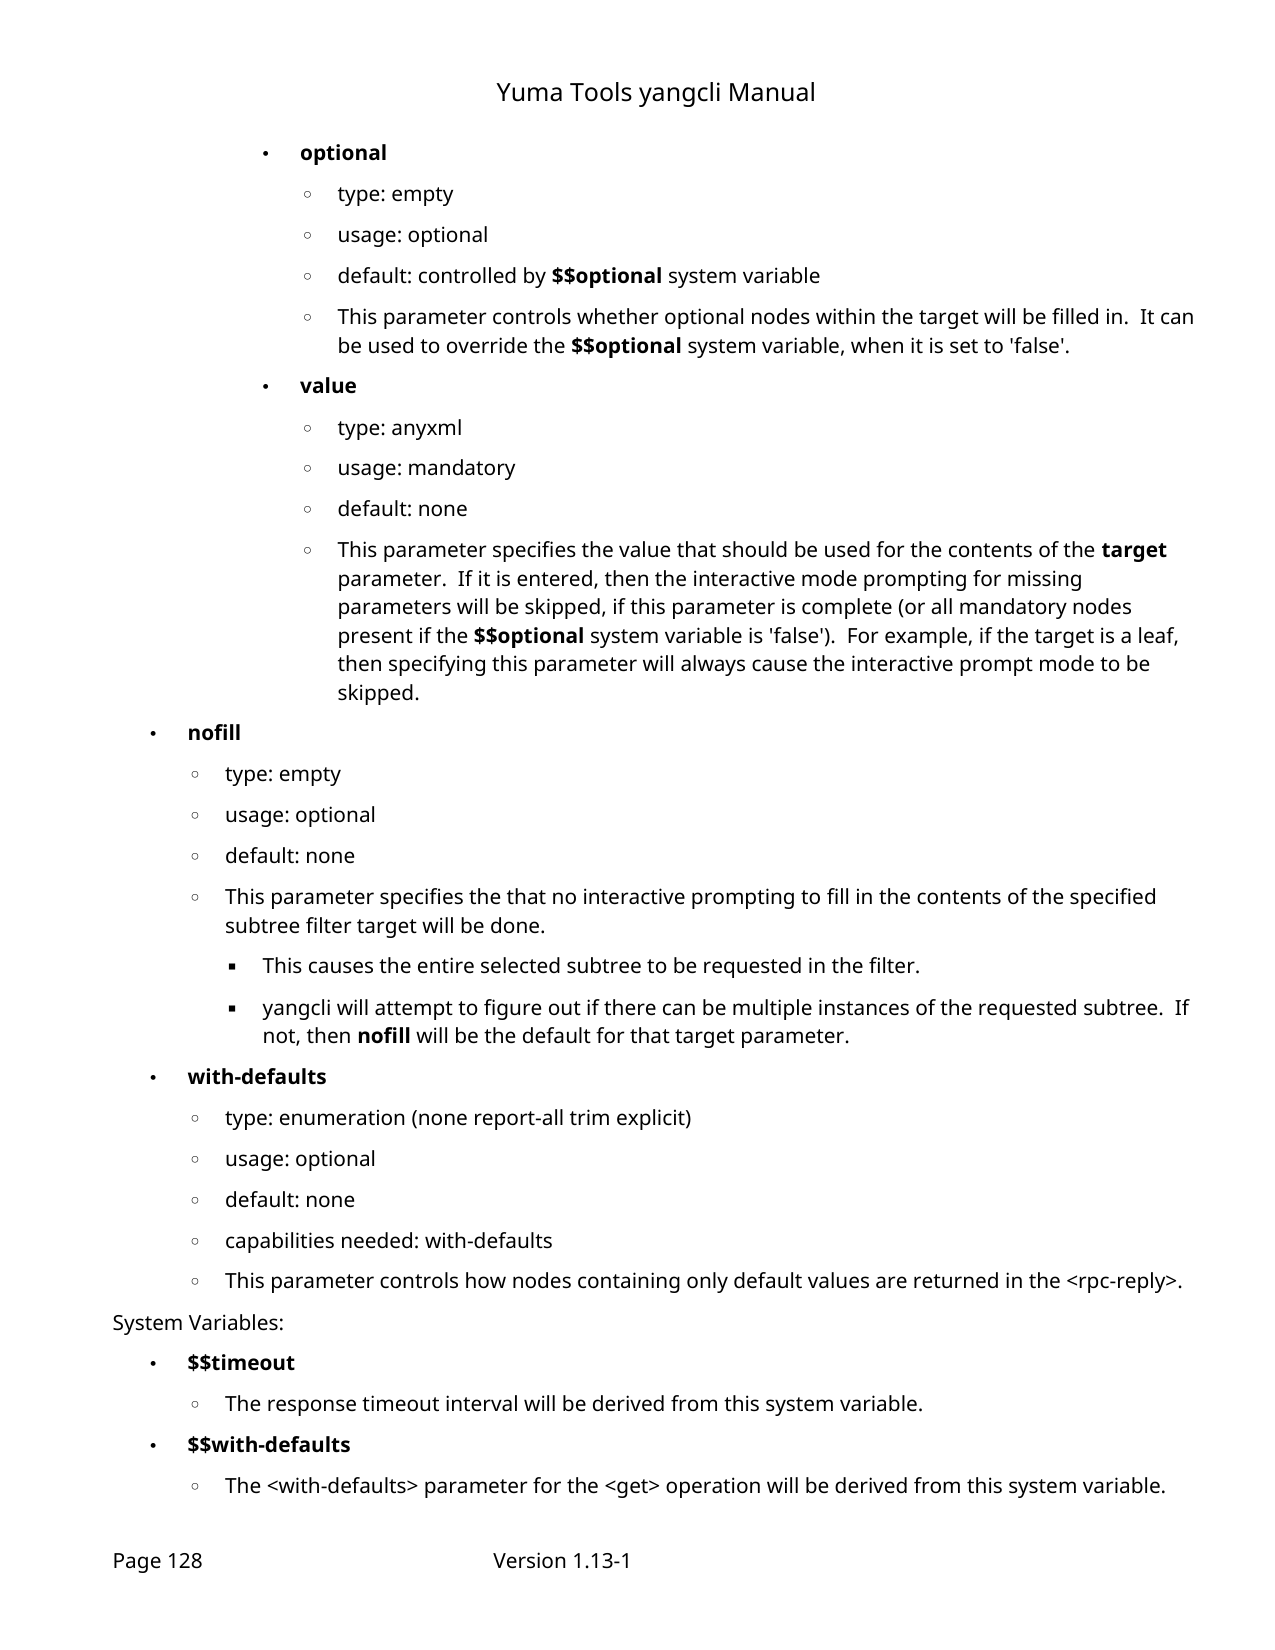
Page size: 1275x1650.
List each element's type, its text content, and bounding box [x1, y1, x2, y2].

list The <with-defaults> parameter for the <get> operation will be derived from this system variable. [187, 1471, 1200, 1500]
list $$with-defaults [150, 1430, 1200, 1459]
list type: enumeration (none report-all trim explicit) [187, 1103, 1200, 1131]
list with-defaults [150, 1062, 1200, 1090]
list default: none [300, 494, 1200, 523]
list type: anyxml [300, 413, 1200, 441]
list default: none [187, 841, 1200, 870]
list usage: optional [300, 220, 1200, 249]
list This causes the entire selected subtree to be requested in the filter. [225, 952, 1200, 980]
list type: empty [300, 179, 1200, 208]
list default: controlled by $$optional system variable [300, 261, 1200, 290]
list capabilities needed: with-defaults [187, 1226, 1200, 1254]
list This parameter controls how nodes containing only default values are returned in the <rpc-reply>. [187, 1267, 1200, 1295]
text System Variables: [112, 1308, 1200, 1336]
list This parameter specifies the that no interactive prompting to fill in the contents of the specified subtree filter target will be done. [187, 882, 1200, 939]
list yangcli will attempt to figure out if there can be multiple instances of the requested subtree. If not, then nofill will be the default for that target parameter. [225, 993, 1200, 1049]
list $$timeout [150, 1348, 1200, 1377]
list optional [262, 138, 1200, 167]
list This parameter specifies the value that should be used for the contents of the target parameter. If it is entered, then the interactive mode prompting for missing parameters will be skipped, if this parameter is complete (or all mandatory nodes present if the $$optional system variable is 'false'). For example, if the target is a leaf, then specifying this parameter will always cause the interactive prompt mode to be skipped. [300, 535, 1200, 706]
list usage: optional [187, 800, 1200, 829]
list nofill [150, 718, 1200, 747]
list value [262, 372, 1200, 400]
list default: none [187, 1185, 1200, 1213]
list usage: mandatory [300, 453, 1200, 482]
list usage: optional [187, 1144, 1200, 1172]
list The response timeout interval will be derived from this system variable. [187, 1389, 1200, 1418]
list type: empty [187, 759, 1200, 788]
list This parameter controls whether optional nodes within the target will be filled in. It can be used to override the $$optional system variable, when it is set to 'false'. [300, 302, 1200, 359]
